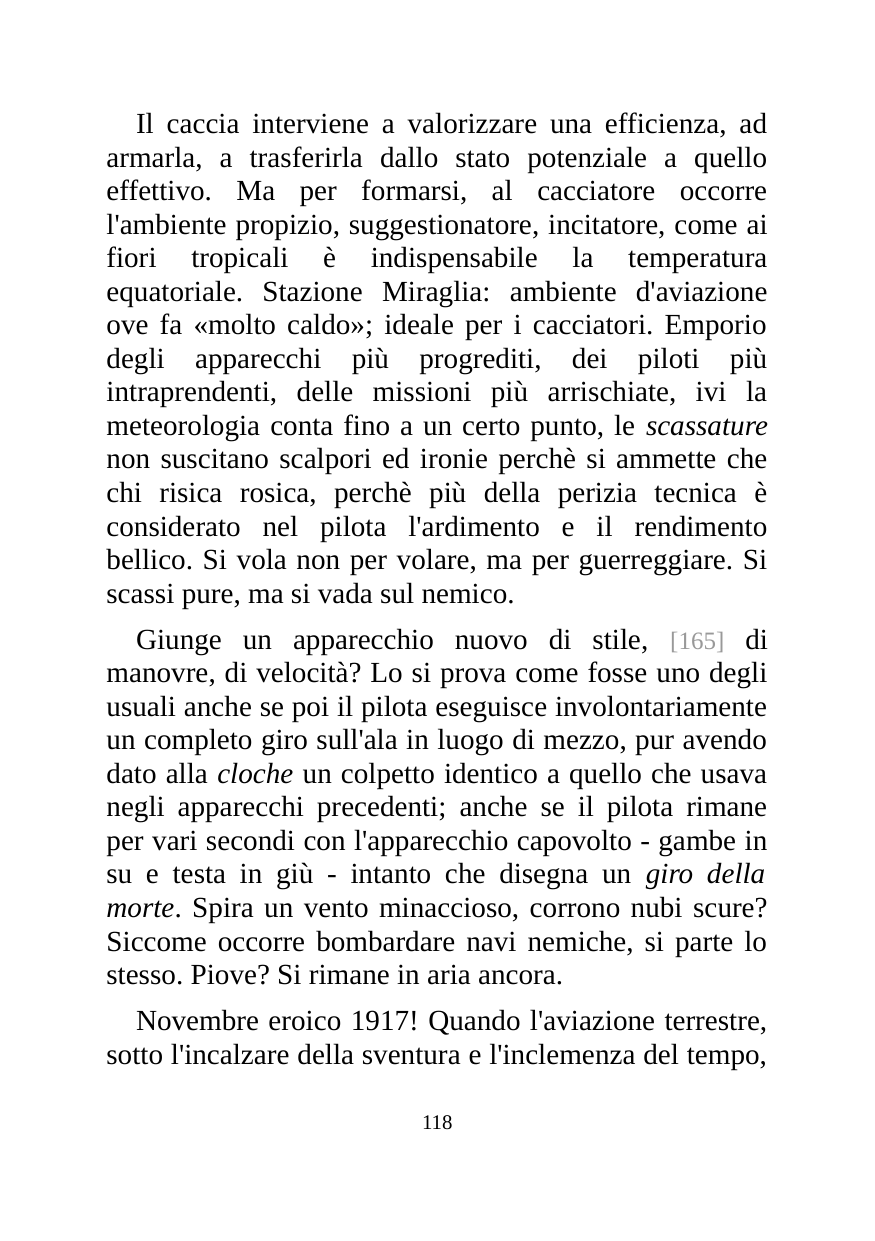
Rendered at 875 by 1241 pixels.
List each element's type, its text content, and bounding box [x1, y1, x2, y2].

text Novembre eroico 1917! Quando l'aviazione terrestre, sotto l'incalzare della sventura e l'inclemenza del tempo, [106, 1003, 768, 1070]
text Giunge un apparecchio nuovo di stile, [165] di manovre, di velocità? Lo si prova come fosse uno degli usuali anche se poi il pilota eseguisce involontariamente un completo giro sull'ala in luogo di mezzo, pur avendo dato alla cloche un colpetto identico a quello che usava negli apparecchi precedenti; anche se il pilota rimane per vari secondi con l'apparecchio capovolto - gambe in su e testa in giù - intanto che disegna un giro della morte. Spira un vento minaccioso, corrono nubi scure? Siccome occorre bombardare navi nemiche, si parte lo stesso. Piove? Si rimane in aria ancora. [106, 622, 768, 991]
text Il caccia interviene a valorizzare una efficienza, ad armarla, a trasferirla dallo stato potenziale a quello effettivo. Ma per formarsi, al cacciatore occorre l'ambiente propizio, suggestionatore, incitatore, come ai fiori tropicali è indispensabile la temperatura equatoriale. Stazione Miraglia: ambiente d'aviazione ove fa «molto caldo»; ideale per i cacciatori. Emporio degli apparecchi più progrediti, dei piloti più intraprendenti, delle missioni più arrischiate, ivi la meteorologia conta fino a un certo punto, le scassature non suscitano scalpori ed ironie perchè si ammette che chi risica rosica, perchè più della perizia tecnica è considerato nel pilota l'ardimento e il rendimento bellico. Si vola non per volare, ma per guerreggiare. Si scassi pure, ma si vada sul nemico. [106, 106, 768, 609]
